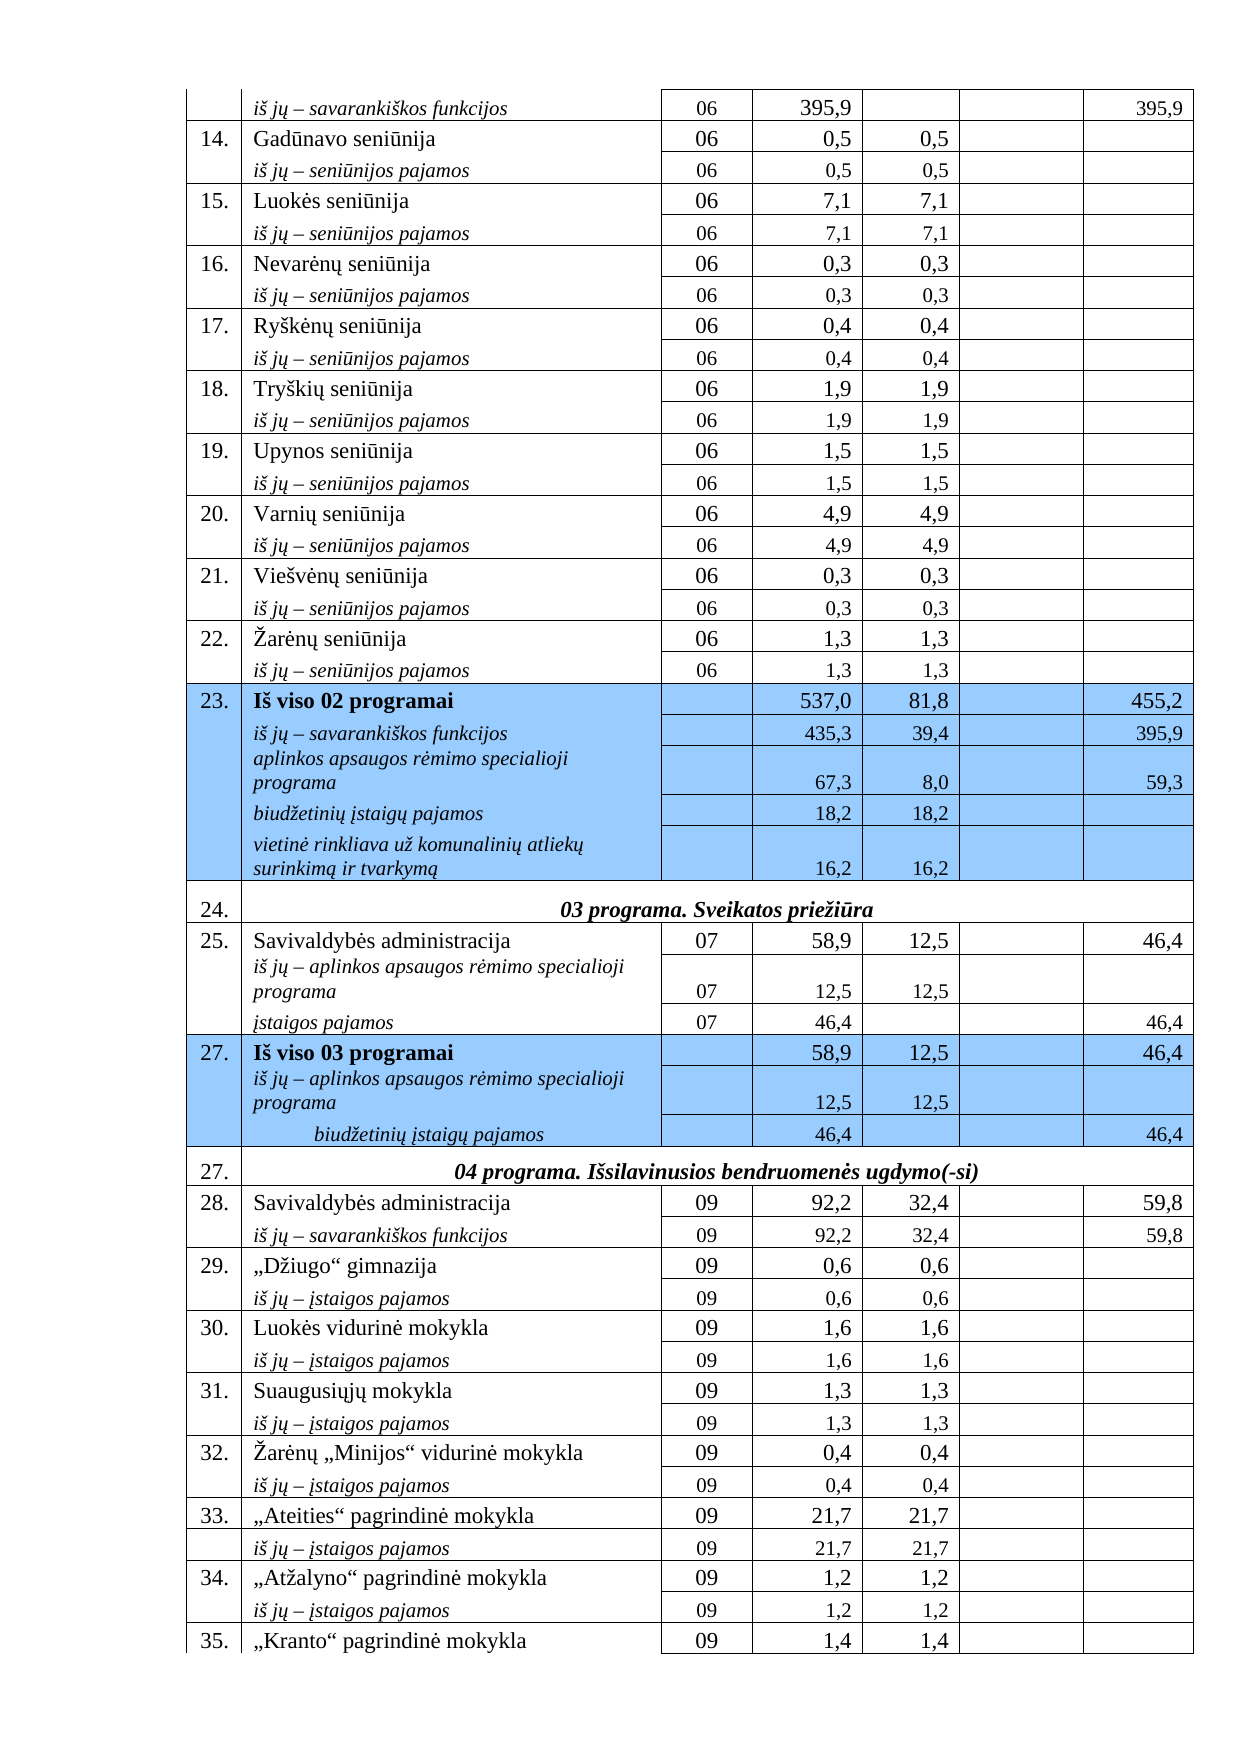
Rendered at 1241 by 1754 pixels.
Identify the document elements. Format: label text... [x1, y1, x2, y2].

table_cell 435,3 [753, 715, 862, 745]
table_cell 0,3 [863, 590, 959, 620]
table_cell [662, 1066, 752, 1114]
table_cell [1084, 1529, 1193, 1559]
table_cell [187, 1341, 241, 1372]
table_cell [960, 152, 1083, 182]
table_cell [1084, 795, 1193, 825]
table_cell 1,2 [753, 1592, 862, 1622]
table_cell 7,1 [753, 215, 862, 245]
table_cell 4,9 [863, 496, 959, 526]
table_cell 06 [662, 559, 752, 589]
table_cell Viešvėnų seniūnija [242, 559, 661, 589]
table_cell 09 [662, 1623, 752, 1653]
table_cell 0,6 [753, 1279, 862, 1309]
table_cell 92,2 [753, 1186, 862, 1216]
table_cell 06 [662, 152, 752, 182]
table_cell 21,7 [863, 1529, 959, 1559]
table_cell iš jų – aplinkos apsaugos rėmimo specialioji programa [242, 1065, 661, 1114]
table_cell Suaugusiųjų mokykla [242, 1373, 661, 1403]
table_cell [960, 309, 1083, 339]
table_cell 17. [187, 309, 241, 339]
table_cell 1,3 [863, 1404, 959, 1434]
table_cell [960, 1498, 1083, 1528]
table_cell 46,4 [1084, 923, 1193, 953]
table_cell biudžetinių įstaigų pajamos [242, 1114, 661, 1146]
table_cell [960, 955, 1083, 1003]
table_cell Varnių seniūnija [242, 496, 661, 526]
table_cell Luokės seniūnija [242, 184, 661, 214]
table_cell 46,4 [753, 1004, 862, 1034]
table_cell 16,2 [753, 826, 862, 880]
table_cell 09 [662, 1279, 752, 1309]
table_cell iš jų – aplinkos apsaugos rėmimo specialioji programa [242, 954, 661, 1003]
table_cell Savivaldybės administracija [242, 1186, 661, 1216]
table_cell 7,1 [753, 184, 862, 214]
table_cell [960, 1529, 1083, 1559]
table_cell 33. [187, 1498, 241, 1528]
table_cell [1084, 402, 1193, 432]
table_cell [960, 1115, 1083, 1146]
table_cell [960, 496, 1083, 526]
table_cell iš jų – seniūnijos pajamos [242, 276, 661, 307]
table_cell 1,5 [863, 434, 959, 464]
table_cell [1084, 1373, 1193, 1403]
table_cell [960, 1035, 1083, 1065]
table_cell [960, 1592, 1083, 1622]
table_cell iš jų – seniūnijos pajamos [242, 589, 661, 620]
table_cell [1084, 184, 1193, 214]
table_cell 22. [187, 621, 241, 651]
table_cell [960, 1279, 1083, 1309]
table_cell 06 [662, 215, 752, 245]
table_cell [960, 277, 1083, 307]
table_cell 04 programa. Išsilavinusios bendruomenės ugdymo(-si) [242, 1147, 1193, 1184]
table_cell [1084, 621, 1193, 651]
table_cell 0,6 [863, 1248, 959, 1278]
table_cell 07 [662, 923, 752, 953]
table_cell iš jų – įstaigos pajamos [242, 1403, 661, 1434]
table_cell 1,5 [753, 434, 862, 464]
table_cell Žarėnų „Minijos“ vidurinė mokykla [242, 1436, 661, 1466]
table_cell 31. [187, 1373, 241, 1403]
table_cell 12,5 [863, 1066, 959, 1114]
table_cell iš jų – įstaigos pajamos [242, 1278, 661, 1309]
table_cell 0,4 [863, 1436, 959, 1466]
table_cell Tryškių seniūnija [242, 371, 661, 401]
table_cell Savivaldybės administracija [242, 923, 661, 953]
table_cell [1084, 309, 1193, 339]
table_cell [187, 714, 241, 745]
table_cell 1,5 [863, 465, 959, 495]
table_cell [1084, 1066, 1193, 1114]
table_cell 03 programa. Sveikatos priežiūra [242, 881, 1193, 922]
table_cell [187, 589, 241, 620]
table_cell 09 [662, 1373, 752, 1403]
table_cell 0,3 [863, 246, 959, 276]
table_cell [1084, 1467, 1193, 1497]
table_cell 18,2 [863, 795, 959, 825]
table_cell [662, 826, 752, 880]
table_cell 06 [662, 309, 752, 339]
table_cell Luokės vidurinė mokykla [242, 1311, 661, 1341]
table_cell 1,3 [753, 1373, 862, 1403]
table_cell [960, 1004, 1083, 1034]
table_cell [187, 825, 241, 880]
table_cell 09 [662, 1342, 752, 1372]
table_cell 1,2 [863, 1561, 959, 1591]
table_cell [662, 1115, 752, 1146]
table_cell 81,8 [863, 684, 959, 714]
table_cell 4,9 [753, 496, 862, 526]
table_cell [960, 795, 1083, 825]
table_cell [187, 151, 241, 182]
table_cell [960, 684, 1083, 714]
table_cell 58,9 [753, 923, 862, 953]
table_cell [960, 746, 1083, 794]
table_cell [863, 1004, 959, 1034]
table_cell iš jų – įstaigos pajamos [242, 1466, 661, 1497]
table_cell 0,5 [863, 152, 959, 182]
table_cell 28. [187, 1186, 241, 1216]
table_cell [863, 90, 959, 120]
table_cell [187, 1466, 241, 1497]
table_cell 395,9 [753, 90, 862, 120]
table_cell 09 [662, 1498, 752, 1528]
table_cell [1084, 277, 1193, 307]
table_cell 09 [662, 1561, 752, 1591]
table_cell 06 [662, 184, 752, 214]
table_cell 1,9 [863, 402, 959, 432]
table_cell iš jų – seniūnijos pajamos [242, 401, 661, 432]
table_cell iš jų – seniūnijos pajamos [242, 464, 661, 495]
table_cell 16,2 [863, 826, 959, 880]
table_cell 59,8 [1084, 1217, 1193, 1247]
table_cell [1084, 215, 1193, 245]
table_cell iš jų – įstaigos pajamos [242, 1529, 661, 1559]
table_cell [187, 214, 241, 245]
table_cell 09 [662, 1467, 752, 1497]
table_cell 1,4 [863, 1623, 959, 1653]
table_cell [187, 954, 241, 1003]
table_cell iš jų – seniūnijos pajamos [242, 526, 661, 557]
table_cell 29. [187, 1248, 241, 1278]
table_cell 1,3 [863, 1373, 959, 1403]
table_cell 1,4 [753, 1623, 862, 1653]
table_cell [662, 1035, 752, 1065]
table_cell [187, 794, 241, 825]
table_cell [1084, 121, 1193, 151]
table_cell 46,4 [1084, 1004, 1193, 1034]
table_cell [960, 527, 1083, 557]
table_cell 21. [187, 559, 241, 589]
table_cell 59,8 [1084, 1186, 1193, 1216]
table_cell 06 [662, 496, 752, 526]
table_cell 06 [662, 340, 752, 370]
table_cell 39,4 [863, 715, 959, 745]
table_cell 0,4 [753, 1436, 862, 1466]
table_cell 06 [662, 371, 752, 401]
table_cell 4,9 [753, 527, 862, 557]
table_cell 0,6 [753, 1248, 862, 1278]
table_cell 14. [187, 121, 241, 151]
table_cell 09 [662, 1248, 752, 1278]
table_cell 7,1 [863, 184, 959, 214]
table_cell 1,3 [753, 621, 862, 651]
table_cell [960, 1248, 1083, 1278]
table_cell 32,4 [863, 1217, 959, 1247]
table_cell 06 [662, 621, 752, 651]
table_cell 27. [187, 1147, 241, 1184]
table_cell [1084, 955, 1193, 1003]
table_cell [187, 745, 241, 794]
table_cell [960, 621, 1083, 651]
table_cell [960, 1467, 1083, 1497]
table_cell Iš viso 03 programai [242, 1035, 661, 1065]
table_cell [960, 246, 1083, 276]
table_cell [1084, 559, 1193, 589]
table_cell iš jų – įstaigos pajamos [242, 1341, 661, 1372]
table_cell [1084, 1311, 1193, 1341]
table_cell 20. [187, 496, 241, 526]
table_cell 30. [187, 1311, 241, 1341]
table_cell [187, 339, 241, 370]
table_cell 12,5 [863, 923, 959, 953]
table_cell 0,3 [863, 277, 959, 307]
table_cell [960, 90, 1083, 120]
table_cell [187, 401, 241, 432]
table_cell [187, 1591, 241, 1622]
table_cell 0,4 [863, 309, 959, 339]
table_cell [960, 826, 1083, 880]
table_cell 455,2 [1084, 684, 1193, 714]
table_cell 06 [662, 465, 752, 495]
table_cell 07 [662, 955, 752, 1003]
table_cell [960, 1186, 1083, 1216]
table_cell 15. [187, 184, 241, 214]
table_cell 09 [662, 1217, 752, 1247]
table_cell [960, 559, 1083, 589]
table_cell 09 [662, 1436, 752, 1466]
table_cell 23. [187, 684, 241, 714]
table_cell [1084, 1279, 1193, 1309]
table_cell 0,3 [753, 277, 862, 307]
table_cell Žarėnų seniūnija [242, 621, 661, 651]
table_cell 0,4 [753, 340, 862, 370]
table_cell [1084, 1342, 1193, 1372]
table_cell Ryškėnų seniūnija [242, 309, 661, 339]
table_cell „Džiugo“ gimnazija [242, 1248, 661, 1278]
table_cell [1084, 496, 1193, 526]
table_cell 59,3 [1084, 746, 1193, 794]
table_cell [1084, 152, 1193, 182]
table_cell iš jų – seniūnijos pajamos [242, 214, 661, 245]
table_cell [960, 465, 1083, 495]
table_cell 21,7 [753, 1529, 862, 1559]
table_cell [1084, 340, 1193, 370]
table_cell 1,9 [863, 371, 959, 401]
table_cell 1,3 [753, 652, 862, 682]
table_cell vietinė rinkliava už komunalinių atliekų surinkimą ir tvarkymą [242, 825, 661, 880]
table_cell 06 [662, 434, 752, 464]
table_cell 1,6 [753, 1311, 862, 1341]
table_cell aplinkos apsaugos rėmimo specialioji programa [242, 745, 661, 794]
table_cell 4,9 [863, 527, 959, 557]
table_cell Nevarėnų seniūnija [242, 246, 661, 276]
table_cell 09 [662, 1311, 752, 1341]
table_cell [187, 526, 241, 557]
table_cell 12,5 [863, 1035, 959, 1065]
table_cell [960, 402, 1083, 432]
table_cell [960, 1066, 1083, 1114]
table_cell 395,9 [1084, 90, 1193, 120]
table_cell 32,4 [863, 1186, 959, 1216]
table_cell [1084, 527, 1193, 557]
table_cell [960, 340, 1083, 370]
table_cell Upynos seniūnija [242, 434, 661, 464]
table_cell [187, 1278, 241, 1309]
table_cell iš jų – įstaigos pajamos [242, 1591, 661, 1622]
table_cell 27. [187, 1035, 241, 1065]
table_cell [960, 1404, 1083, 1434]
table_cell [1084, 1623, 1193, 1653]
table_cell 1,2 [863, 1592, 959, 1622]
table_cell 07 [662, 1004, 752, 1034]
table_cell 19. [187, 434, 241, 464]
table_cell 06 [662, 277, 752, 307]
table_cell [187, 651, 241, 682]
table_cell 1,3 [863, 652, 959, 682]
table_cell 1,3 [753, 1404, 862, 1434]
table_cell 06 [662, 402, 752, 432]
table_cell [187, 276, 241, 307]
table_cell [960, 1623, 1083, 1653]
table_cell [662, 795, 752, 825]
table_cell 09 [662, 1529, 752, 1559]
table_cell 06 [662, 652, 752, 682]
table_cell 395,9 [1084, 715, 1193, 745]
table_cell 06 [662, 121, 752, 151]
table_cell 46,4 [753, 1115, 862, 1146]
table_cell 09 [662, 1592, 752, 1622]
table_cell įstaigos pajamos [242, 1003, 661, 1034]
table_cell 1,6 [863, 1342, 959, 1372]
table_cell Gadūnavo seniūnija [242, 121, 661, 151]
table_cell 67,3 [753, 746, 862, 794]
table_cell [960, 1217, 1083, 1247]
table_cell 32. [187, 1436, 241, 1466]
table_cell 92,2 [753, 1217, 862, 1247]
table_cell [187, 1403, 241, 1434]
table_cell [187, 1065, 241, 1114]
table_cell 1,9 [753, 402, 862, 432]
table_cell iš jų – savarankiškos funkcijos [242, 1216, 661, 1247]
table_cell [960, 715, 1083, 745]
table_cell [187, 1529, 241, 1559]
table_cell 0,4 [753, 309, 862, 339]
table_cell [960, 121, 1083, 151]
table_cell 0,4 [753, 1467, 862, 1497]
table_cell 12,5 [753, 1066, 862, 1114]
table_cell [187, 464, 241, 495]
table_cell 21,7 [863, 1498, 959, 1528]
table_cell 24. [187, 881, 241, 922]
table_cell [960, 652, 1083, 682]
table_cell [1084, 590, 1193, 620]
table_cell [960, 1561, 1083, 1591]
table_cell 21,7 [753, 1498, 862, 1528]
table_cell 0,5 [753, 152, 862, 182]
table_cell [662, 746, 752, 794]
table_cell iš jų – seniūnijos pajamos [242, 651, 661, 682]
table_cell 1,2 [753, 1561, 862, 1591]
table_cell [1084, 652, 1193, 682]
table_cell 1,6 [753, 1342, 862, 1372]
table_cell 16. [187, 246, 241, 276]
table_cell 09 [662, 1186, 752, 1216]
table_cell [1084, 826, 1193, 880]
table_cell [1084, 1436, 1193, 1466]
table_cell „Ateities“ pagrindinė mokykla [242, 1498, 661, 1528]
table_cell [960, 923, 1083, 953]
table_cell 46,4 [1084, 1035, 1193, 1065]
table_cell 06 [662, 246, 752, 276]
table_cell [960, 1342, 1083, 1372]
table_cell 0,6 [863, 1279, 959, 1309]
table_cell iš jų – savarankiškos funkcijos [242, 89, 661, 120]
table_cell [187, 89, 241, 120]
table_cell Iš viso 02 programai [242, 684, 661, 714]
table_cell 46,4 [1084, 1115, 1193, 1146]
table_cell 35. [187, 1623, 241, 1653]
table_cell 12,5 [863, 955, 959, 1003]
table_cell 06 [662, 527, 752, 557]
table_cell 1,5 [753, 465, 862, 495]
table_cell 0,3 [863, 559, 959, 589]
table_cell [1084, 1592, 1193, 1622]
table_cell [960, 371, 1083, 401]
table_cell 06 [662, 590, 752, 620]
table_cell [187, 1003, 241, 1034]
table_cell [960, 184, 1083, 214]
table_cell 58,9 [753, 1035, 862, 1065]
table_cell [960, 215, 1083, 245]
table_cell [1084, 1561, 1193, 1591]
table_cell [187, 1114, 241, 1146]
table_cell [960, 434, 1083, 464]
table_cell 0,4 [863, 340, 959, 370]
table_cell [1084, 246, 1193, 276]
table_cell 34. [187, 1561, 241, 1591]
table_cell [1084, 465, 1193, 495]
table_cell 1,9 [753, 371, 862, 401]
table_cell 1,3 [863, 621, 959, 651]
table_cell 18. [187, 371, 241, 401]
table_cell [863, 1115, 959, 1146]
table_cell „Atžalyno“ pagrindinė mokykla [242, 1561, 661, 1591]
table_cell [662, 715, 752, 745]
table_cell 12,5 [753, 955, 862, 1003]
table_cell [187, 1216, 241, 1247]
table_cell [1084, 434, 1193, 464]
table_cell [1084, 1248, 1193, 1278]
table_cell [960, 1436, 1083, 1466]
table_cell [960, 590, 1083, 620]
table_cell 7,1 [863, 215, 959, 245]
table_cell iš jų – seniūnijos pajamos [242, 339, 661, 370]
table_cell 0,3 [753, 559, 862, 589]
table_cell 537,0 [753, 684, 862, 714]
table_cell iš jų – seniūnijos pajamos [242, 151, 661, 182]
table_cell [1084, 371, 1193, 401]
table_cell 0,3 [753, 246, 862, 276]
table_cell 25. [187, 923, 241, 953]
table_cell iš jų – savarankiškos funkcijos [242, 714, 661, 745]
table_cell „Kranto“ pagrindinė mokykla [242, 1623, 661, 1653]
table_cell 0,5 [753, 121, 862, 151]
table_cell 18,2 [753, 795, 862, 825]
table_cell 0,4 [863, 1467, 959, 1497]
table_cell biudžetinių įstaigų pajamos [242, 794, 661, 825]
table_cell 8,0 [863, 746, 959, 794]
table_cell [960, 1373, 1083, 1403]
table_cell [1084, 1404, 1193, 1434]
table_cell [960, 1311, 1083, 1341]
table_cell 1,6 [863, 1311, 959, 1341]
table_cell [1084, 1498, 1193, 1528]
table_cell [662, 684, 752, 714]
table_cell 09 [662, 1404, 752, 1434]
table_cell 06 [662, 90, 752, 120]
table_cell 0,3 [753, 590, 862, 620]
table_cell 0,5 [863, 121, 959, 151]
